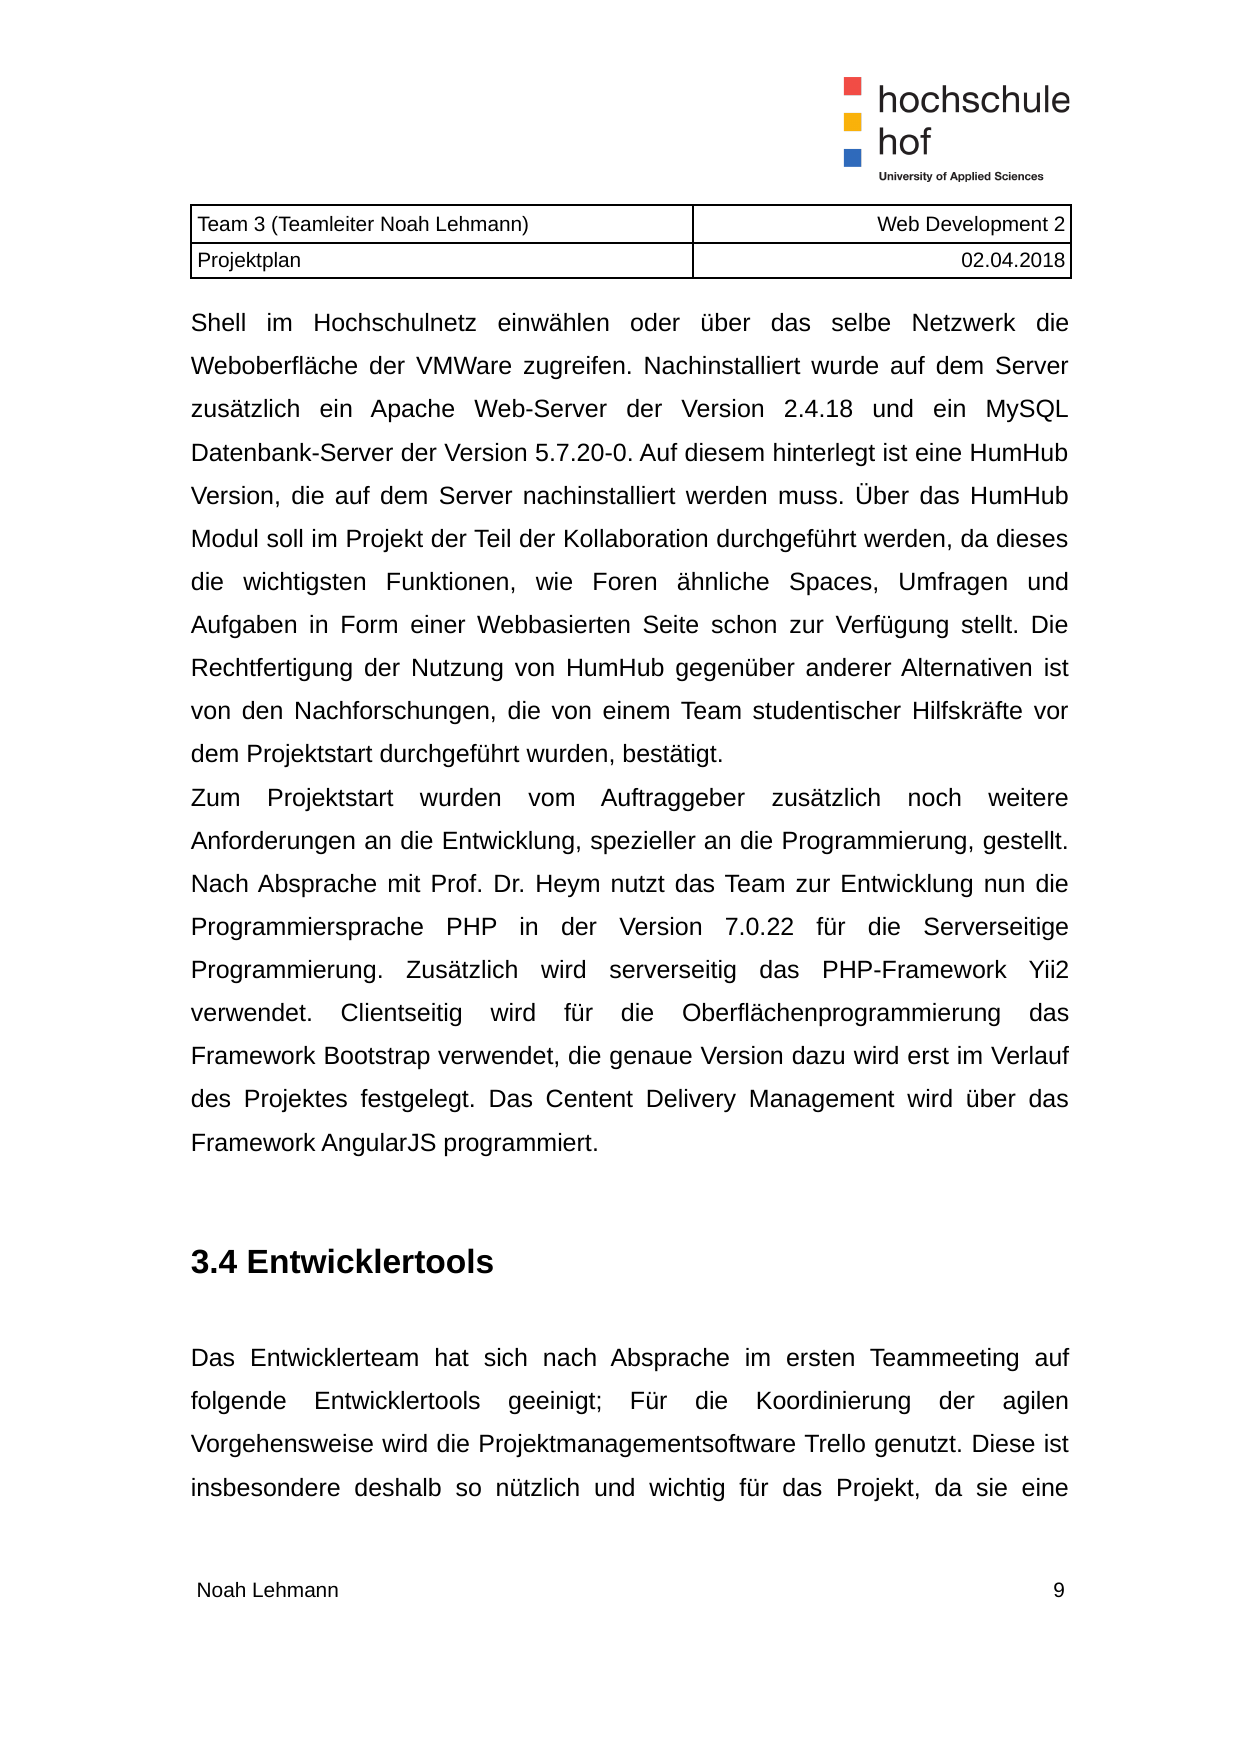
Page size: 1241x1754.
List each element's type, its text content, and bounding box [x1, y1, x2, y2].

text Das Entwicklerteam hat sich nach Absprache im ersten Teammeeting auf folgende Entwicklertools geeinigt; Für die Koordinierung der agilen Vorgehensweise wird die Projektmanagementsoftware Trello genutzt. Diese ist insbesondere deshalb so nützlich und wichtig für das Projekt, da sie eine [191, 1343, 1070, 1501]
text Zum Projektstart wurden vom Auftraggeber zusätzlich noch weitere Anforderungen an die Entwicklung, spezieller an die Programmierung, gestellt. Nach Absprache mit Prof. Dr. Heym nutzt das Team zur Entwicklung nun die Programmiersprache PHP in der Version 7.0.22 für die Serverseitige Programmierung. Zusätzlich wird serverseitig das PHP-Framework Yii2 verwendet. Clientseitig wird für die Oberflächenprogrammierung das Framework Bootstrap verwendet, die genaue Version dazu wird erst im Verlauf des Projektes festgelegt. Das Centent Delivery Management wird über das Framework AngularJS programmiert. [191, 782, 1070, 1156]
text Shell im Hochschulnetz einwählen oder über das selbe Netzwerk die Weboberfläche der VMWare zugreifen. Nachinstalliert wurde auf dem Server zusätzlich ein Apache Web-Server der Version 2.4.18 und ein MySQL Datenbank-Server der Version 5.7.20-0. Auf diesem hinterlegt ist eine HumHub Version, die auf dem Server nachinstalliert werden muss. Über das HumHub Modul soll im Projekt der Teil der Kollaboration durchgeführt werden, da dieses die wichtigsten Funktionen, wie Foren ähnliche Spaces, Umfragen und Aufgaben in Form einer Webbasierten Seite schon zur Verfügung stellt. Die Rechtfertigung der Nutzung von HumHub gegenüber anderer Alternativen ist von den Nachforschungen, die von einem Team studentischer Hilfskräfte vor dem Projektstart durchgeführt wurden, bestätigt. [191, 308, 1070, 768]
picture [843, 77, 1070, 182]
subtitle 3.4 Entwicklertools [191, 1242, 1070, 1280]
